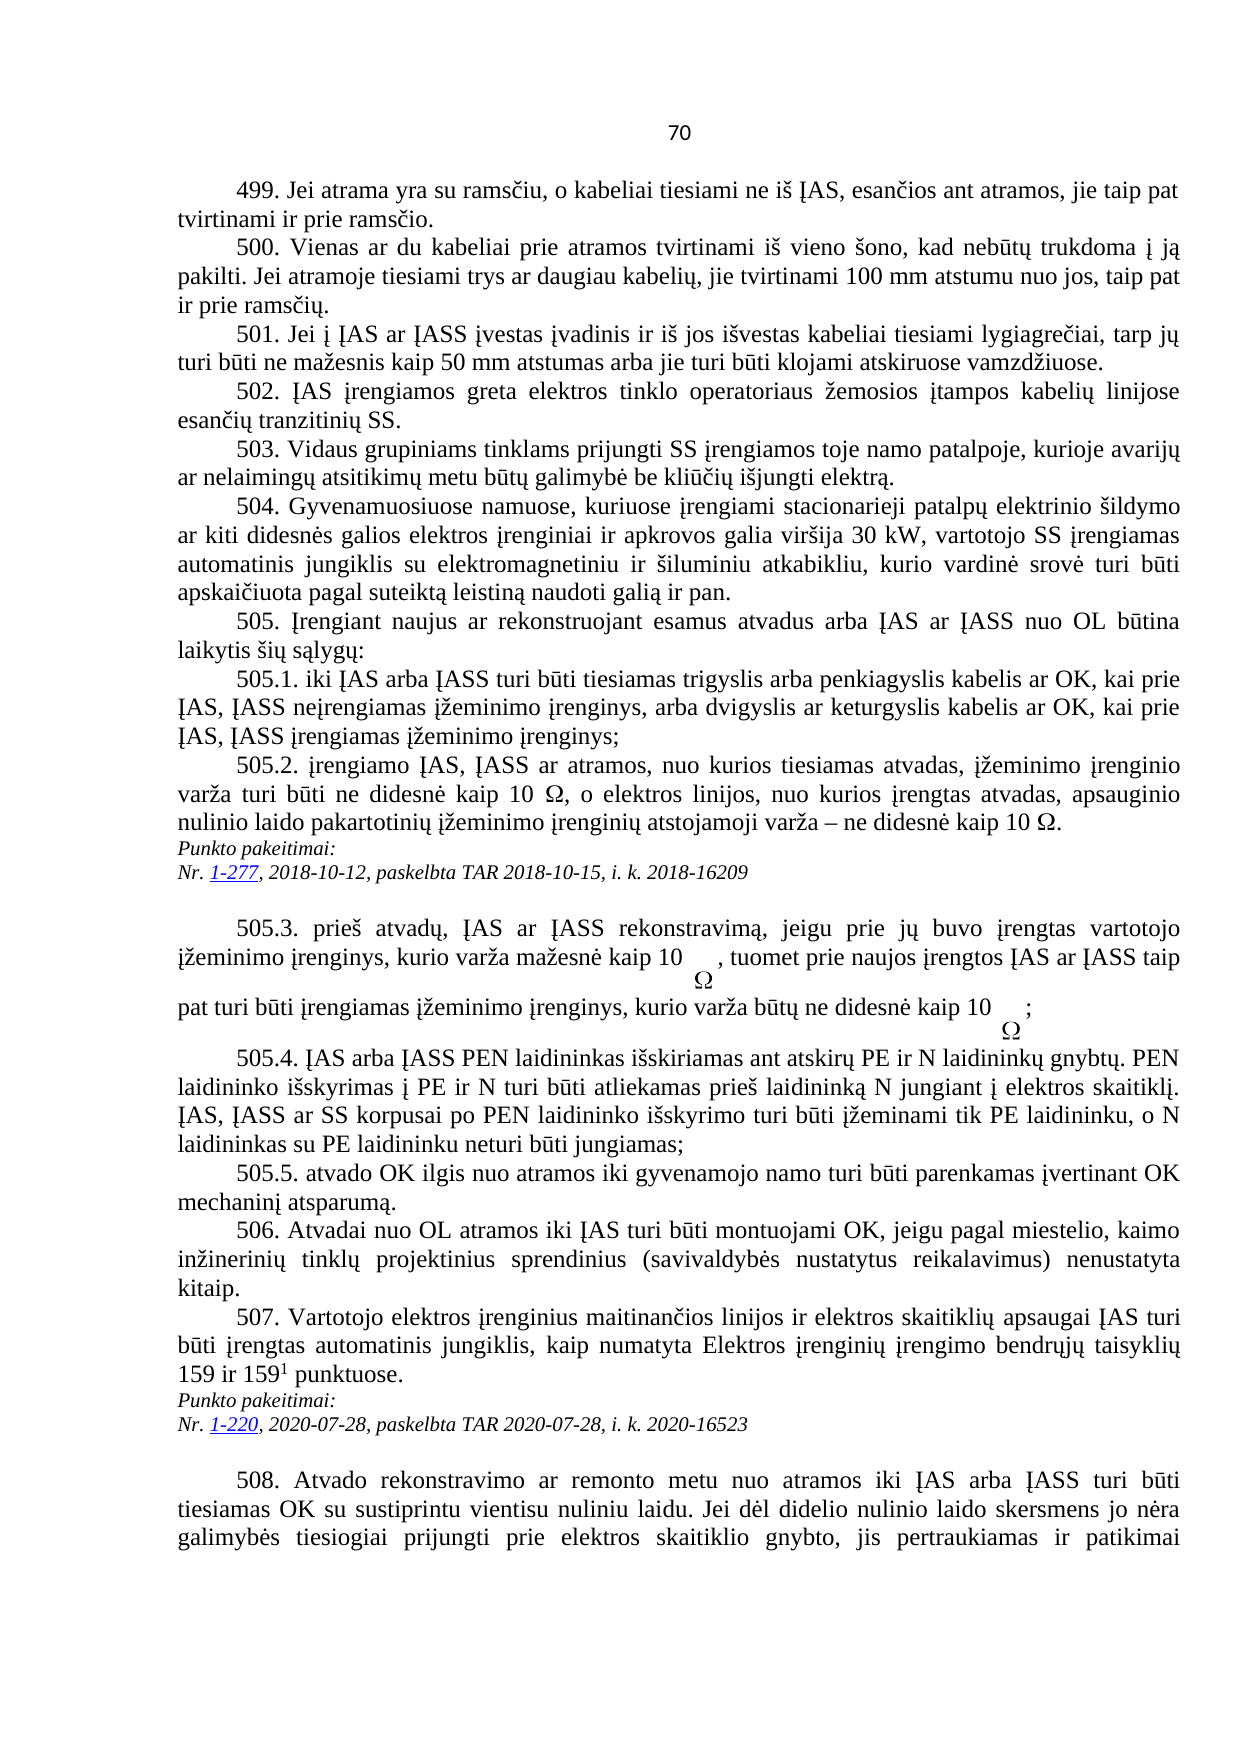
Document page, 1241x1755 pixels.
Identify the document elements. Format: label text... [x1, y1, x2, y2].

text 503. Vidaus grupiniams tinklams prijungti SS įrengiamos toje namo patalpoje, kurioje avarijų ar nelaimingų atsitikimų metu būtų galimybė be kliūčių išjungti elektrą. [177, 434, 1181, 491]
text 507. Vartotojo elektros įrenginius maitinančios linijos ir elektros skaitiklių apsaugai ĮAS turi būti įrengtas automatinis jungiklis, kaip numatyta Elektros įrenginių įrengimo bendrųjų taisyklių 159 ir 1591 punktuose. [177, 1302, 1181, 1388]
text 505.5. atvado OK ilgis nuo atramos iki gyvenamojo namo turi būti parenkamas įvertinant OK mechaninį atsparumą. [177, 1158, 1181, 1216]
text 505.4. ĮAS arba ĮASS PEN laidininkas išskiriamas ant atskirų PE ir N laidininkų gnybtų. PEN laidininko išskyrimas į PE ir N turi būti atliekamas prieš laidininką N jungiant į elektros skaitiklį. ĮAS, ĮASS ar SS korpusai po PEN laidininko išskyrimo turi būti įžeminami tik PE laidininku, o N laidininkas su PE laidininku neturi būti jungiamas; [177, 1043, 1181, 1158]
text 506. Atvadai nuo OL atramos iki ĮAS turi būti montuojami OK, jeigu pagal miestelio, kaimo inžinerinių tinklų projektinius sprendinius (savivaldybės nustatytus reikalavimus) nenustatyta kitaip. [177, 1216, 1181, 1302]
text 502. ĮAS įrengiamos greta elektros tinklo operatoriaus žemosios įtampos kabelių linijose esančių tranzitinių SS. [177, 376, 1181, 434]
text 501. Jei į ĮAS ar ĮASS įvestas įvadinis ir iš jos išvestas kabeliai tiesiami lygiagrečiai, tarp jų turi būti ne mažesnis kaip 50 mm atstumas arba jie turi būti klojami atskiruose vamzdžiuose. [177, 319, 1181, 376]
text Punkto pakeitimai: [177, 1388, 1181, 1412]
text 505.2. įrengiamo ĮAS, ĮASS ar atramos, nuo kurios tiesiamas atvadas, įžeminimo įrenginio varža turi būti ne didesnė kaip 10 , o elektros linijos, nuo kurios įrengtas atvadas, apsauginio nulinio laido pakartotinių įžeminimo įrenginių atstojamoji varža – ne didesnė kaip 10 . [177, 750, 1181, 836]
text 504. Gyvenamuosiuose namuose, kuriuose įrengiami stacionarieji patalpų elektrinio šildymo ar kiti didesnės galios elektros įrenginiai ir apkrovos galia viršija 30 kW, vartotojo SS įrengiamas automatinis jungiklis su elektromagnetiniu ir šiluminiu atkabikliu, kurio vardinė srovė turi būti apskaičiuota pagal suteiktą leistiną naudoti galią ir pan. [177, 491, 1181, 606]
text 505.3. prieš atvadų, ĮAS ar ĮASS rekonstravimą, jeigu prie jų buvo įrengtas vartotojo įžeminimo įrenginys, kurio varža mažesnė kaip 10 , tuomet prie naujos įrengtos ĮAS ar ĮASS taip pat turi būti įrengiamas įžeminimo įrenginys, kurio varža būtų ne didesnė kaip 10 ; [177, 913, 1181, 1043]
text 500. Vienas ar du kabeliai prie atramos tvirtinami iš vieno šono, kad nebūtų trukdoma į ją pakilti. Jei atramoje tiesiami trys ar daugiau kabelių, jie tvirtinami 100 mm atstumu nuo jos, taip pat ir prie ramsčių. [177, 232, 1181, 319]
text 499. Jei atrama yra su ramsčiu, o kabeliai tiesiami ne iš ĮAS, esančios ant atramos, jie taip pat tvirtinami ir prie ramsčio. [177, 175, 1181, 232]
text 505. Įrengiant naujus ar rekonstruojant esamus atvadus arba ĮAS ar ĮASS nuo OL būtina laikytis šių sąlygų: [177, 606, 1181, 664]
text 505.1. iki ĮAS arba ĮASS turi būti tiesiamas trigyslis arba penkiagyslis kabelis ar OK, kai prie ĮAS, ĮASS neįrengiamas įžeminimo įrenginys, arba dvigyslis ar keturgyslis kabelis ar OK, kai prie ĮAS, ĮASS įrengiamas įžeminimo įrenginys; [177, 664, 1181, 750]
text Nr. 1-277, 2018-10-12, paskelbta TAR 2018-10-15, i. k. 2018-16209 [177, 860, 1181, 884]
text Nr. 1-220, 2020-07-28, paskelbta TAR 2020-07-28, i. k. 2020-16523 [177, 1412, 1181, 1436]
text 508. Atvado rekonstravimo ar remonto metu nuo atramos iki ĮAS arba ĮASS turi būti tiesiamas OK su sustiprintu vientisu nuliniu laidu. Jei dėl didelio nulinio laido skersmens jo nėra galimybės tiesiogiai prijungti prie elektros skaitiklio gnybto, jis pertraukiamas ir patikimai [177, 1465, 1181, 1551]
text Punkto pakeitimai: [177, 836, 1181, 860]
